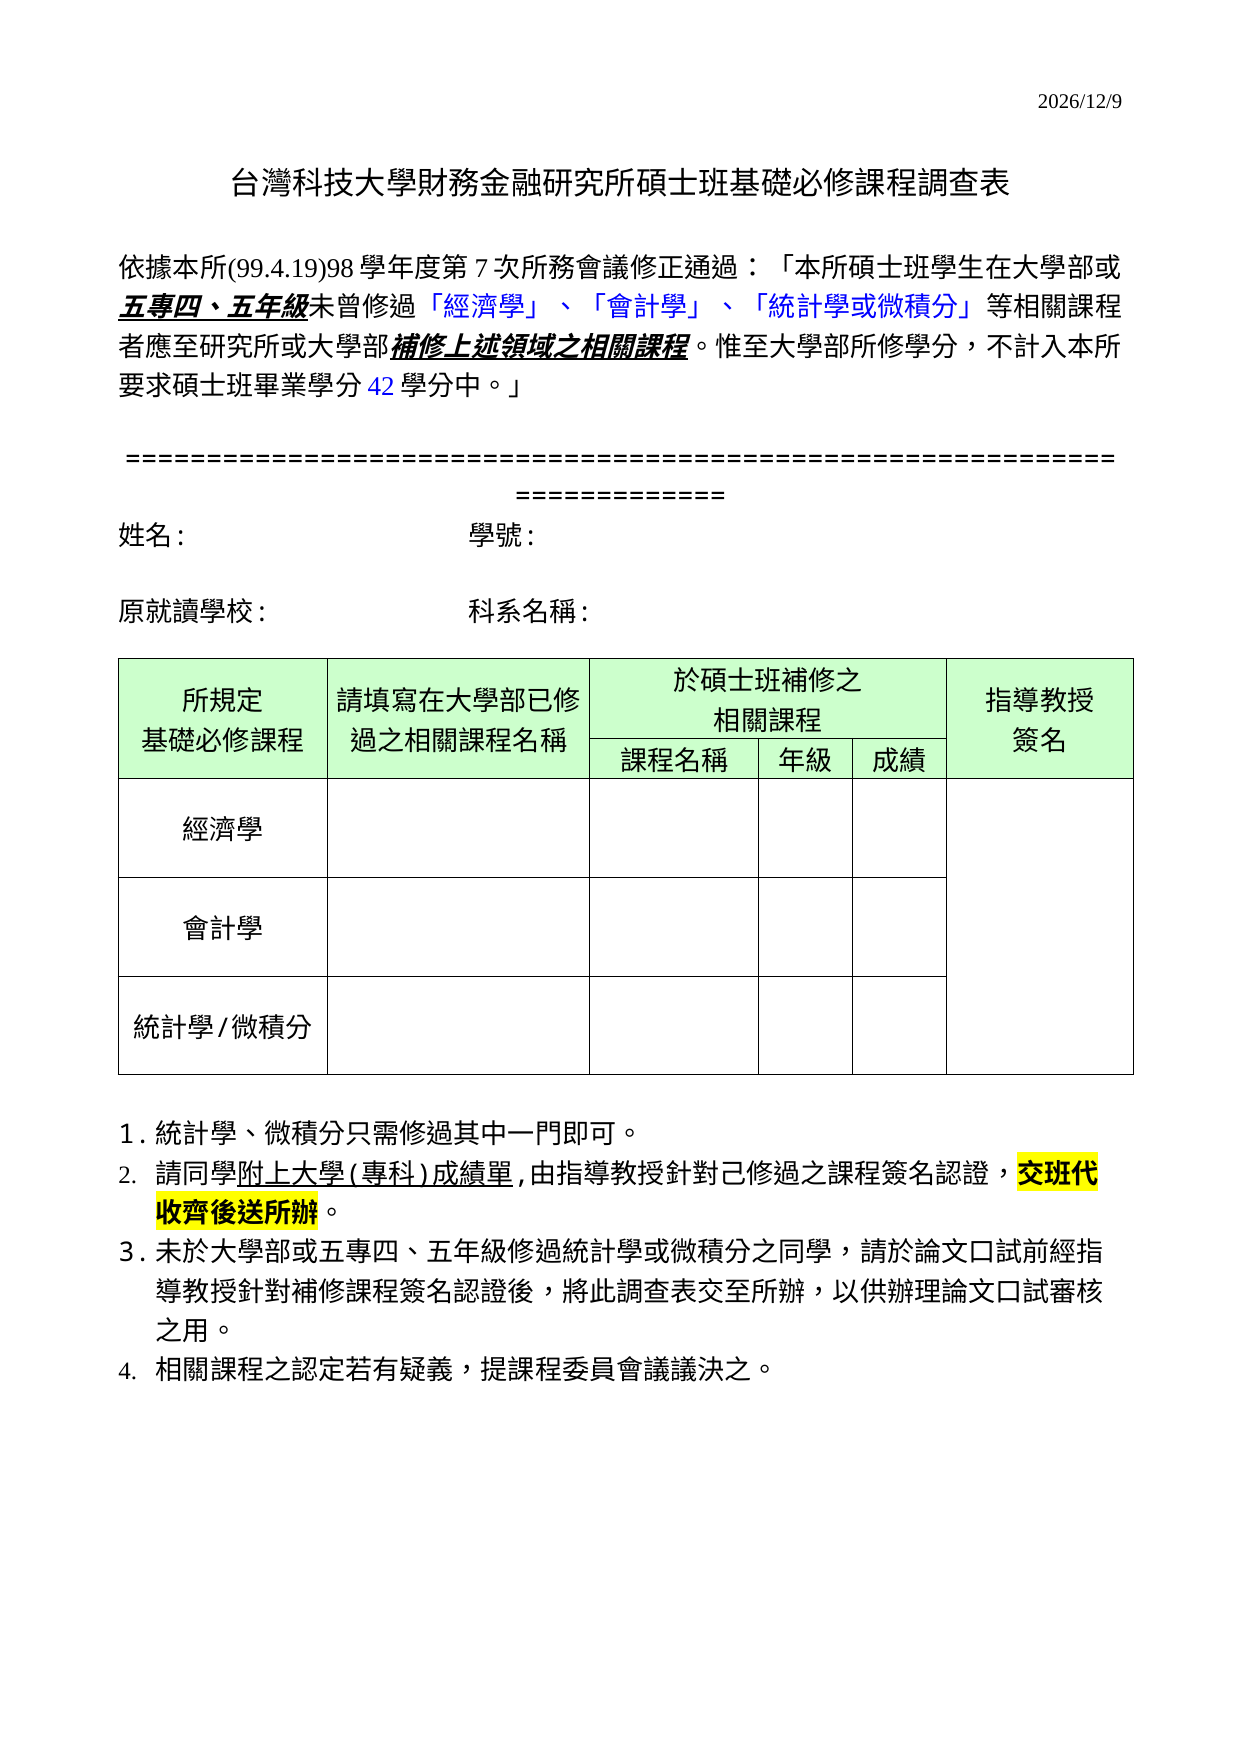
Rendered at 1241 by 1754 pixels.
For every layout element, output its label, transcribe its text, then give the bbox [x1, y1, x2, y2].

text ========================================================================== [118, 440, 1122, 514]
list 未於大學部或五專四、五年級修過統計學或微積分之同學，請於論文口試前經指導教授針對補修課程簽名認證後，將此調查表交至所辦，以供辦理論文口試審核之用。 [118, 1230, 1122, 1348]
table_cell 統計學/微積分 [119, 977, 327, 1074]
table_cell [328, 779, 589, 877]
text 台灣科技大學財務金融研究所碩士班基礎必修課程調查表 [118, 158, 1122, 203]
table_cell 會計學 [119, 878, 327, 976]
table_header 指導教授 簽名 [947, 659, 1133, 778]
table_cell [759, 878, 852, 976]
text 依據本所(99.4.19)98學年度第7次所務會議修正通過：「本所碩士班學生在大學部或五專四、五年級未曾修過「經濟學」、「會計學」、「統計學或微積分」等相關課程者應至研究所或大學部補修上述領域之相關課程。惟至大學部所修學分，不計入本所要求碩士班畢業學分42學分中。」 [118, 246, 1122, 403]
table_cell [590, 878, 758, 976]
table_cell 課程名稱 [590, 739, 758, 778]
table_cell [759, 779, 852, 877]
list 相關課程之認定若有疑義，提課程委員會議議決之。 [118, 1348, 1122, 1387]
table_header 所規定 基礎必修課程 [119, 659, 327, 778]
table_header 於碩士班補修之 相關課程 [590, 659, 946, 738]
table_cell [759, 977, 852, 1074]
table_cell [853, 779, 946, 877]
table_cell [947, 779, 1133, 1074]
table_cell [853, 878, 946, 976]
text 原就讀學校: 科系名稱: [118, 590, 1122, 629]
table_header 請填寫在大學部已修過之相關課程名稱 [328, 659, 589, 778]
table_cell 經濟學 [119, 779, 327, 877]
list 統計學、微積分只需修過其中一門即可。 [118, 1112, 1122, 1152]
table_cell [590, 779, 758, 877]
list 請同學附上大學(專科)成績單,由指導教授針對己修過之課程簽名認證，交班代收齊後送所辦。 [118, 1152, 1122, 1230]
table_cell [328, 878, 589, 976]
text 姓名: 學號: [118, 514, 1122, 553]
table_cell [853, 977, 946, 1074]
table_cell [590, 977, 758, 1074]
table_cell 成績 [853, 739, 946, 778]
table_cell 年級 [759, 739, 852, 778]
table_cell [328, 977, 589, 1074]
